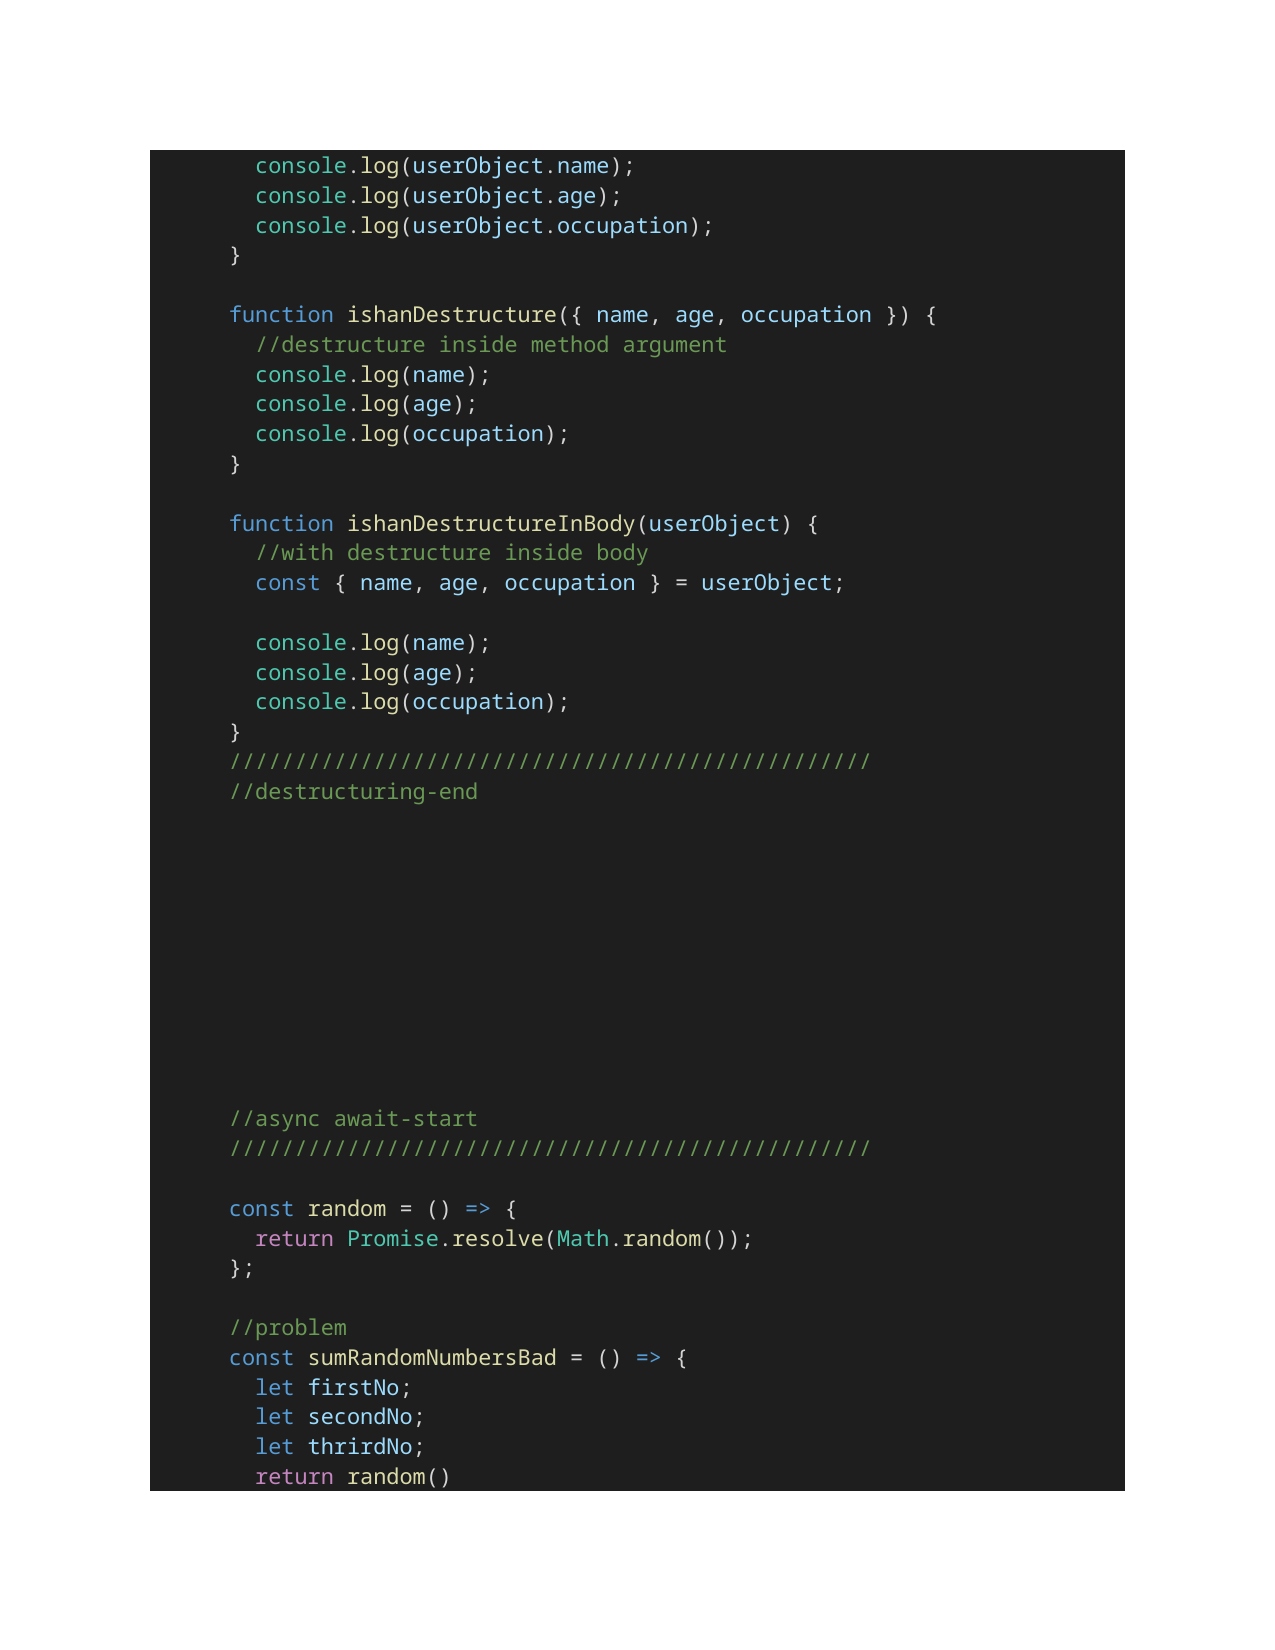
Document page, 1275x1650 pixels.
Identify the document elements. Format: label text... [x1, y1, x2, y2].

text console.log(userObject.name); [150, 150, 1125, 180]
text let thrirdNo; [150, 1431, 1125, 1461]
text let secondNo; [150, 1401, 1125, 1431]
text console.log(occupation); [150, 686, 1125, 716]
text //destructuring-end [150, 776, 1125, 805]
text const { name, age, occupation } = userObject; [150, 567, 1125, 597]
text console.log(name); [150, 627, 1125, 656]
text const sumRandomNumbersBad = () => { [150, 1342, 1125, 1371]
text } [150, 716, 1125, 746]
text const random = () => { [150, 1193, 1125, 1222]
text return Promise.resolve(Math.random()); [150, 1222, 1125, 1252]
text //destructure inside method argument [150, 329, 1125, 358]
text console.log(occupation); [150, 418, 1125, 448]
text //with destructure inside body [150, 537, 1125, 567]
text return random() [150, 1461, 1125, 1491]
text function ishanDestructure({ name, age, occupation }) { [150, 299, 1125, 329]
text //async await-start [150, 1103, 1125, 1133]
text }; [150, 1252, 1125, 1282]
text console.log(name); [150, 358, 1125, 388]
text //problem [150, 1312, 1125, 1342]
text } [150, 239, 1125, 269]
text console.log(userObject.occupation); [150, 209, 1125, 239]
text } [150, 448, 1125, 478]
text function ishanDestructureInBody(userObject) { [150, 507, 1125, 537]
text ///////////////////////////////////////////////// [150, 746, 1125, 776]
text console.log(age); [150, 656, 1125, 686]
text console.log(age); [150, 388, 1125, 418]
text let firstNo; [150, 1371, 1125, 1401]
text ///////////////////////////////////////////////// [150, 1133, 1125, 1163]
text console.log(userObject.age); [150, 180, 1125, 209]
